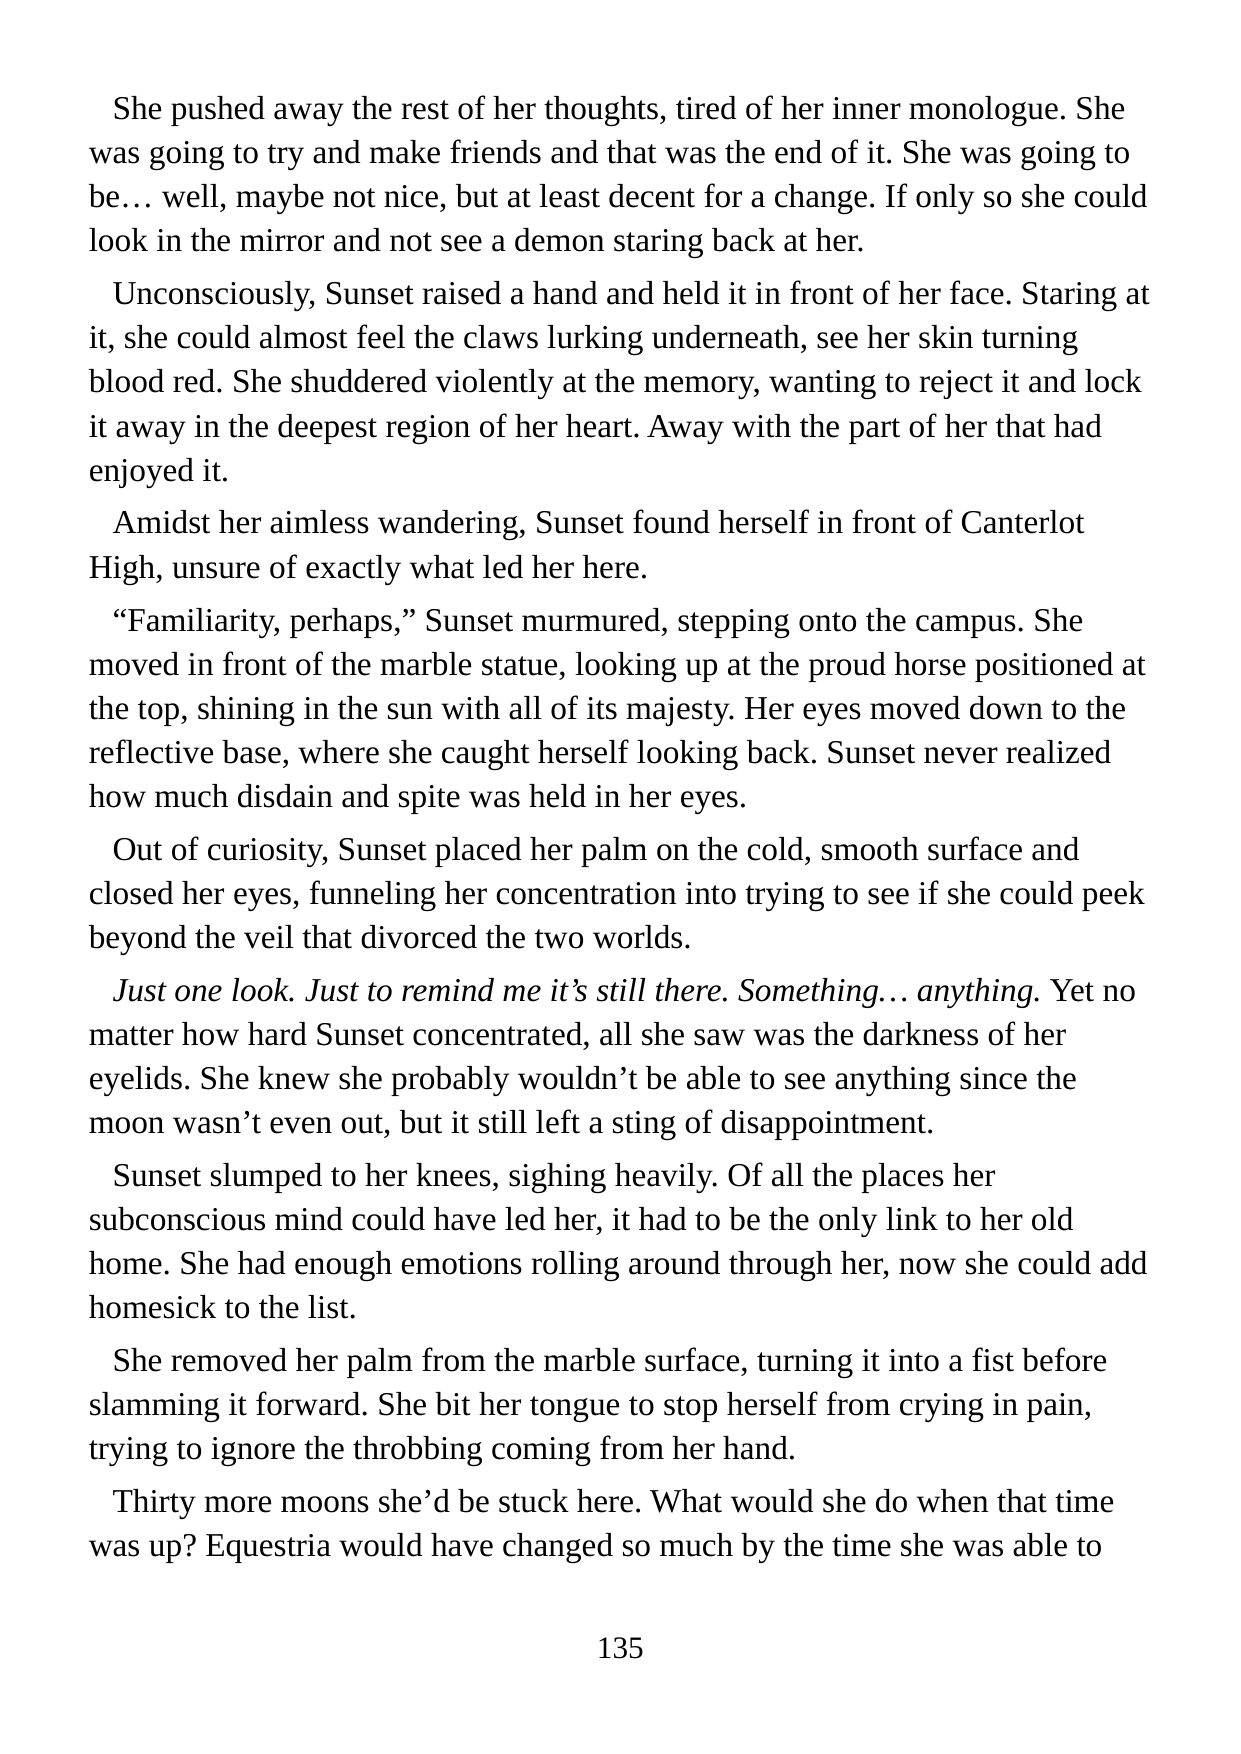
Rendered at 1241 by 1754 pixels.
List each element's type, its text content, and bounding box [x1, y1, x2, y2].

text Just one look. Just to remind me it’s still there. Something… anything. Yet no matter how hard Sunset concentrated, all she saw was the darkness of her eyelids. She knew she probably wouldn’t be able to see anything since the moon wasn’t even out, but it still left a sting of disappointment. [88, 970, 1152, 1141]
text She pushed away the rest of her thoughts, tired of her inner monologue. She was going to try and make friends and that was the end of it. She was going to be… well, maybe not nice, but at least decent for a change. If only so she could look in the mirror and not see a demon staring back at her. [88, 88, 1152, 259]
text “Familiarity, perhaps,” Sunset murmured, stepping onto the campus. She moved in front of the marble statue, looking up at the proud horse positioned at the top, shining in the sun with all of its majesty. Her eyes moved down to the reflective base, where she caught herself looking back. Sunset never realized how much disdain and spite was held in her eyes. [88, 600, 1152, 814]
text Sunset slumped to her knees, sighing heavily. Of all the places her subconscious mind could have led her, it had to be the only link to her old home. She had enough emotions rolling around through her, now she could add homesick to the list. [88, 1155, 1152, 1326]
text Unconsciously, Sunset raised a hand and held it in front of her face. Staring at it, she could almost feel the claws lurking underneath, see her skin turning blood red. She shuddered violently at the memory, wanting to reject it and lock it away in the deepest region of her heart. Away with the part of her that had enjoyed it. [88, 274, 1152, 488]
text She removed her palm from the marble surface, turning it into a fist before slamming it forward. She bit her tongue to stop herself from crying in pain, trying to ignore the throbbing coming from her hand. [88, 1340, 1152, 1467]
text Thirty more moons she’d be stuck here. What would she do when that time was up? Equestria would have changed so much by the time she was able to [88, 1481, 1152, 1564]
text Out of curiosity, Sunset placed her palm on the cold, smooth surface and closed her eyes, funneling her concentration into trying to see if she could peek beyond the veil that divorced the two worlds. [88, 829, 1152, 955]
text Amidst her aimless wandering, Sunset found herself in front of Canterlot High, unsure of exactly what led her here. [88, 503, 1152, 585]
